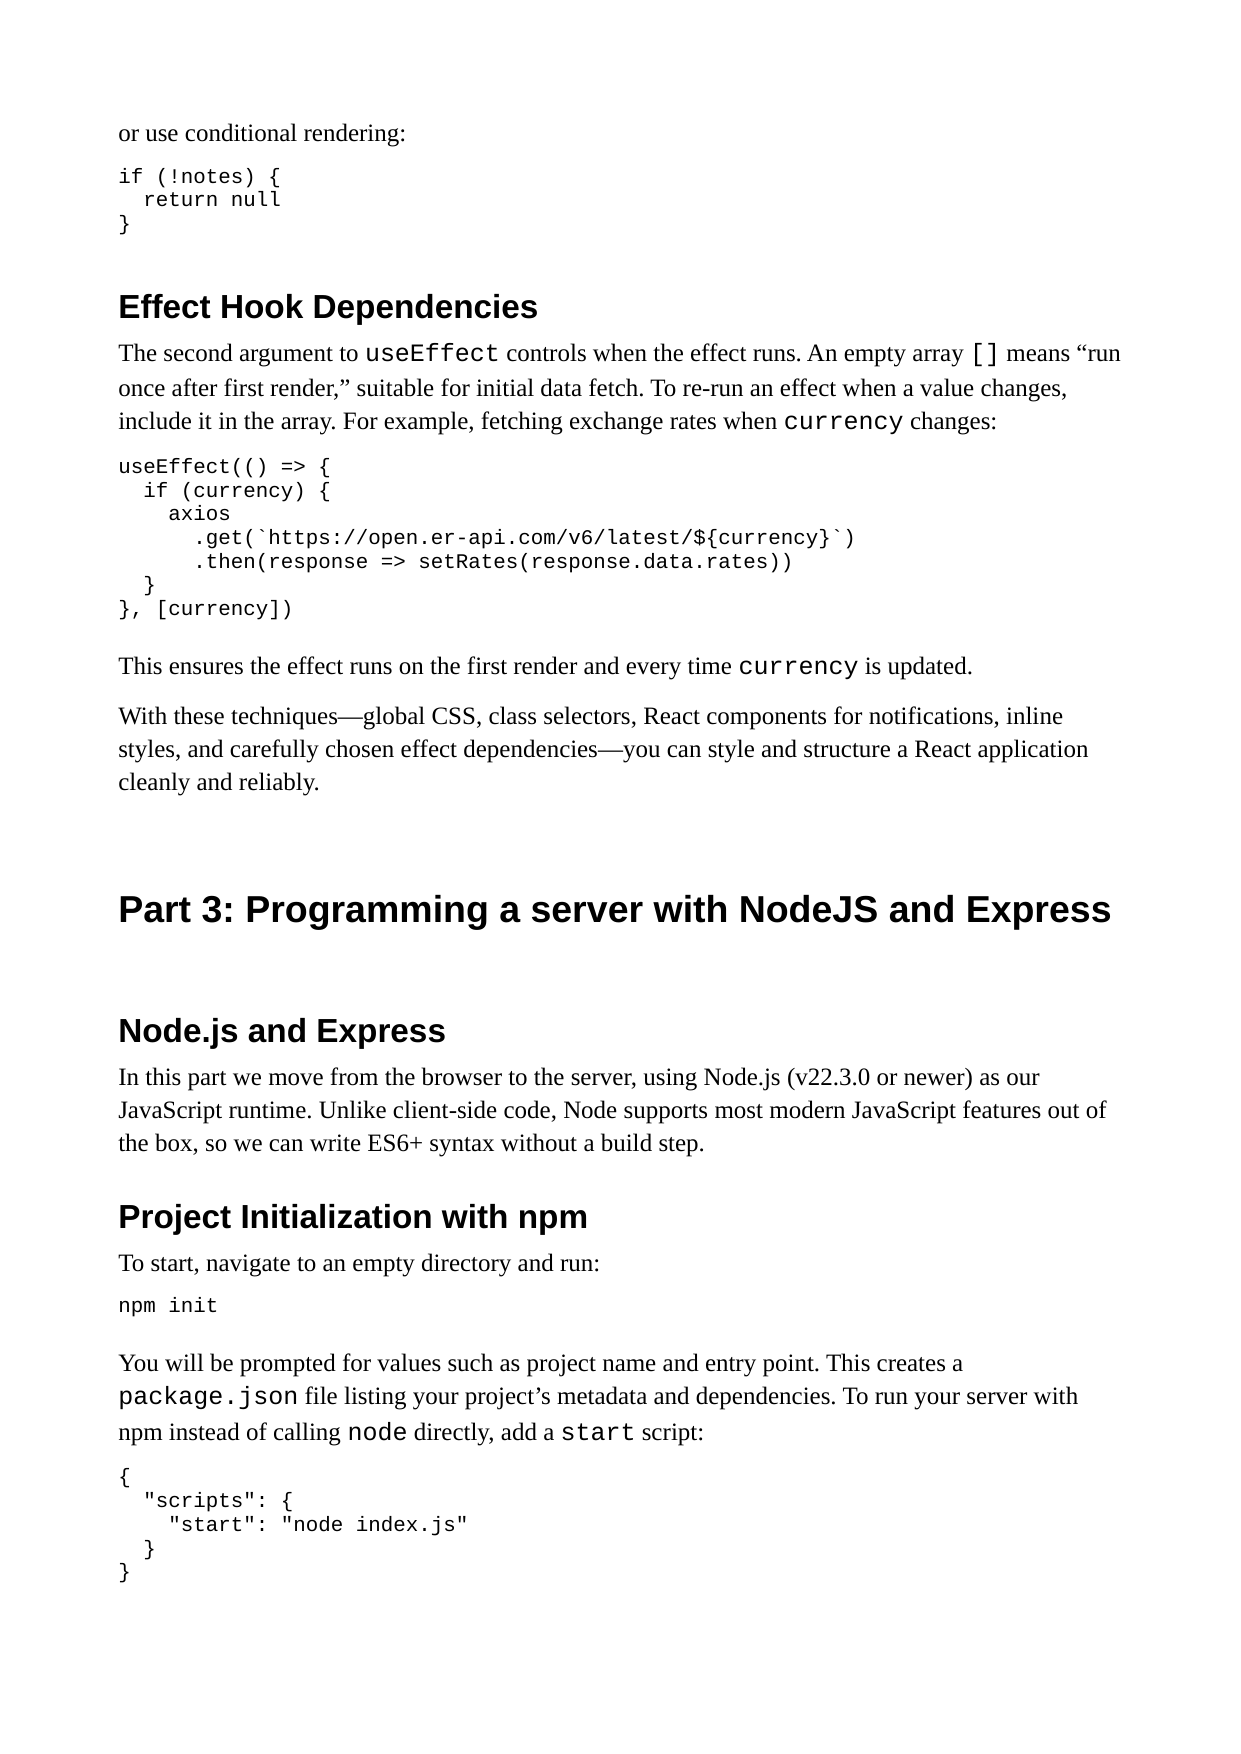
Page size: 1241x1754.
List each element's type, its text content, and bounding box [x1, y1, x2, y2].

text You will be prompted for values such as project name and entry point. This creates a package.json file listing your project’s metadata and dependencies. To run your server with npm instead of calling node directly, add a start script: [118, 1348, 1122, 1447]
subtitle Node.js and Express [118, 1011, 1122, 1050]
text } [118, 1537, 1122, 1561]
text "start": "node index.js" [118, 1514, 1122, 1537]
text "scripts": { [118, 1490, 1122, 1514]
text This ensures the effect runs on the first render and every time currency is updated. [118, 651, 1122, 682]
text npm init [118, 1295, 1122, 1319]
text } [118, 1561, 1122, 1585]
text or use conditional rendering: [118, 118, 1122, 147]
subtitle Project Initialization with npm [118, 1197, 1122, 1235]
text } [118, 574, 1122, 598]
subtitle Part 3: Programming a server with NodeJS and Express [118, 887, 1122, 930]
text if (currency) { [118, 480, 1122, 503]
text useEffect(() => { [118, 456, 1122, 480]
subtitle Effect Hook Dependencies [118, 287, 1122, 325]
text } [118, 213, 1122, 237]
text .then(response => setRates(response.data.rates)) [118, 551, 1122, 574]
text }, [currency]) [118, 598, 1122, 622]
text The second argument to useEffect controls when the effect runs. An empty array [] means “run once after first render,” suitable for initial data fetch. To re-run an effect when a value changes, include it in the array. For example, fetching exchange rates when currency changes: [118, 338, 1122, 437]
text .get(`https://open.er-api.com/v6/latest/${currency}`) [118, 527, 1122, 551]
text if (!notes) { [118, 166, 1122, 189]
text In this part we move from the browser to the server, using Node.js (v22.3.0 or newer) as our JavaScript runtime. Unlike client‑side code, Node supports most modern JavaScript features out of the box, so we can write ES6+ syntax without a build step. [118, 1062, 1122, 1157]
text With these techniques—global CSS, class selectors, React components for notifications, inline styles, and carefully chosen effect dependencies—you can style and structure a React application cleanly and reliably. [118, 701, 1122, 796]
text axios [118, 503, 1122, 527]
text { [118, 1467, 1122, 1490]
text return null [118, 189, 1122, 213]
text To start, navigate to an empty directory and run: [118, 1248, 1122, 1276]
